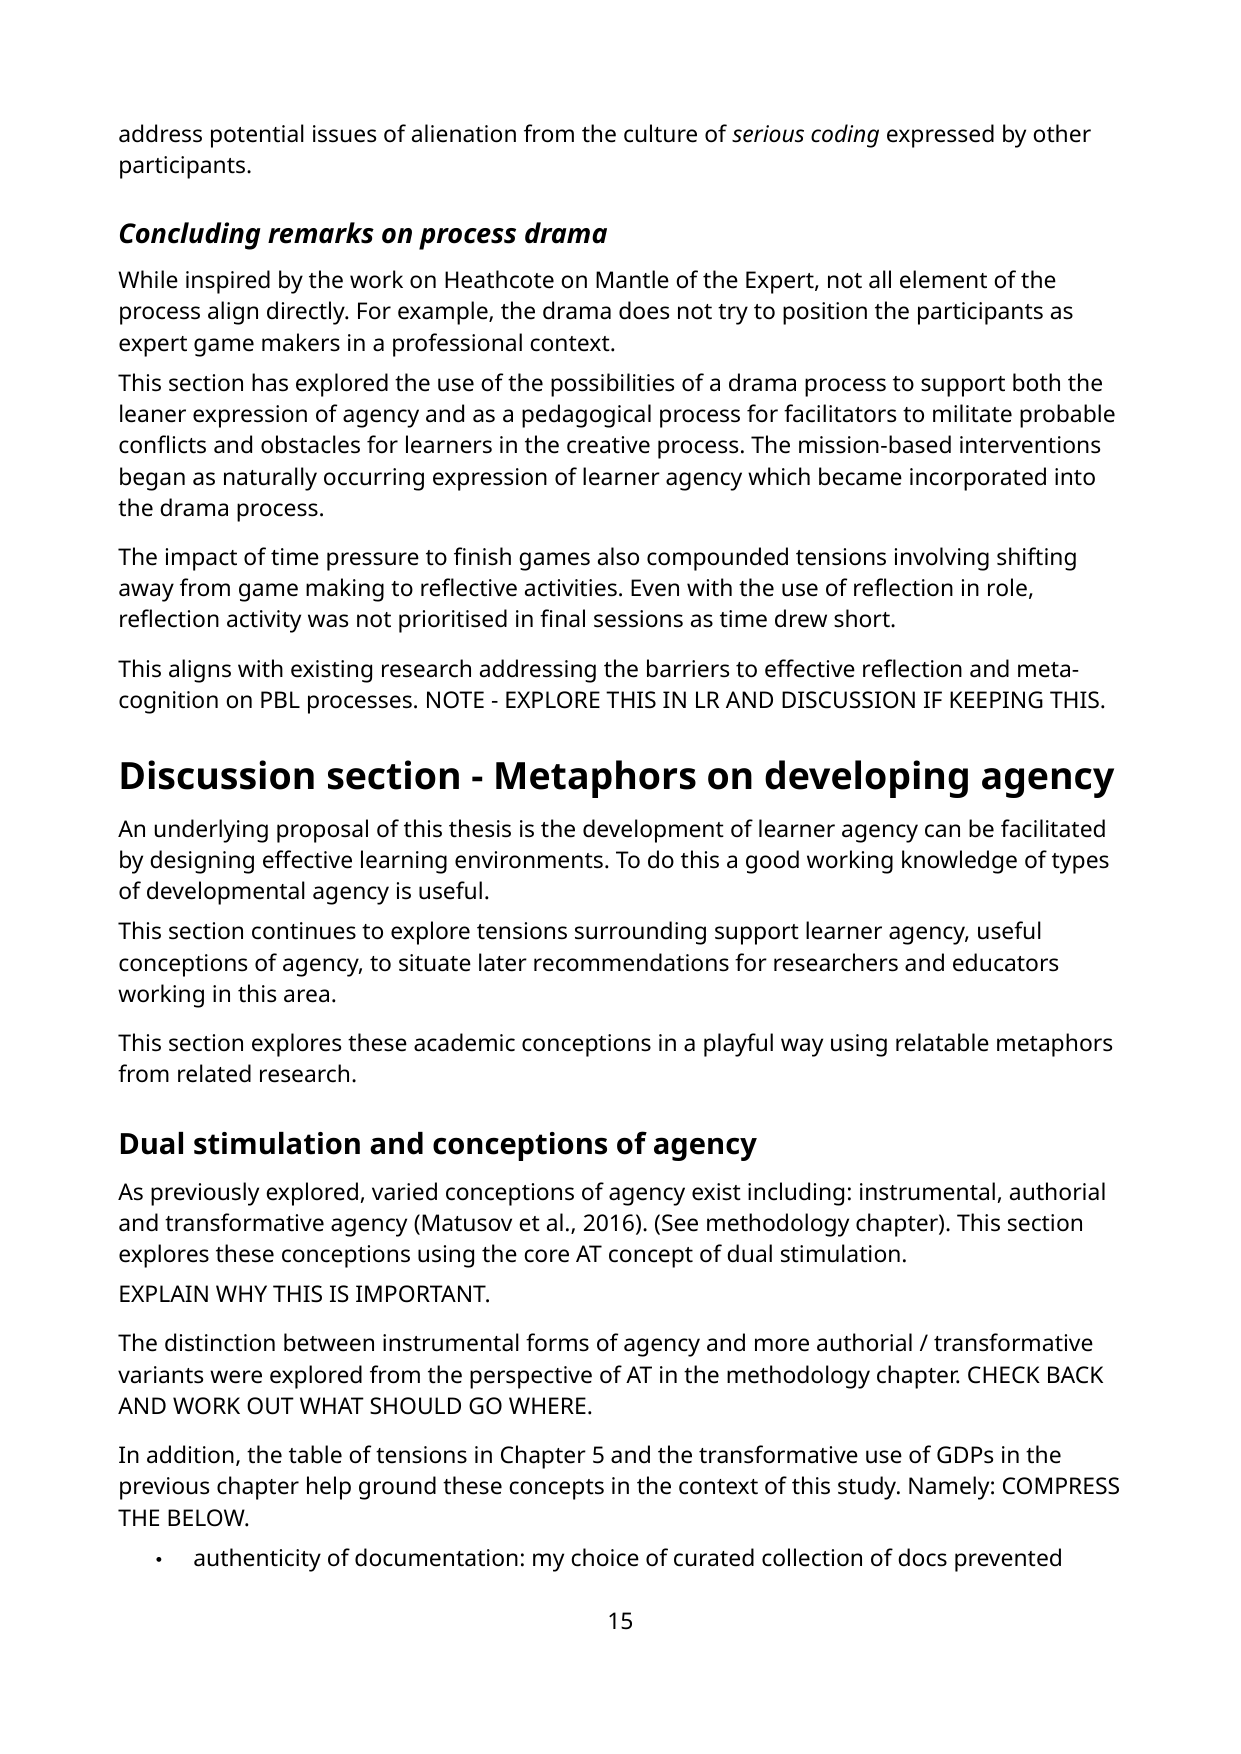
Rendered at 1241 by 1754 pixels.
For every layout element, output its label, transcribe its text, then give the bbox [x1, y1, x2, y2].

text This section continues to explore tensions surrounding support learner agency, useful conceptions of agency, to situate later recommendations for researchers and educators working in this area. [118, 915, 1122, 1009]
list authenticity of documentation: my choice of curated collection of docs prevented [156, 1542, 1122, 1573]
text While inspired by the work on Heathcote on Mantle of the Expert, not all element of the process align directly. For example, the drama does not try to position the participants as expert game makers in a professional context. [118, 264, 1122, 358]
text address potential issues of alienation from the culture of serious coding expressed by other participants. [118, 118, 1122, 181]
subtitle Discussion section - Metaphors on developing agency [118, 749, 1122, 800]
text This section has explored the use of the possibilities of a drama process to support both the leaner expression of agency and as a pedagogical process for facilitators to militate probable conflicts and obstacles for learners in the creative process. The mission-based interventions began as naturally occurring expression of learner agency which became incorporated into the drama process. [118, 367, 1122, 523]
text In addition, the table of tensions in Chapter 5 and the transformative use of GDPs in the previous chapter help ground these concepts in the context of this study. Namely: COMPRESS THE BELOW. [118, 1439, 1122, 1533]
text EXPLAIN WHY THIS IS IMPORTANT. [118, 1278, 1122, 1309]
text This section explores these academic conceptions in a playful way using relatable metaphors from related research. [118, 1027, 1122, 1089]
text The impact of time pressure to finish games also compounded tensions involving shifting away from game making to reflective activities. Even with the use of reflection in role, reflection activity was not prioritised in final sessions as time drew short. [118, 541, 1122, 634]
subtitle Dual stimulation and conceptions of agency [118, 1123, 1122, 1163]
text As previously explored, varied conceptions of agency exist including: instrumental, authorial and transformative agency (Matusov et al., 2016). (See methodology chapter). This section explores these conceptions using the core AT concept of dual stimulation. [118, 1176, 1122, 1269]
text An underlying proposal of this thesis is the development of learner agency can be facilitated by designing effective learning environments. To do this a good working knowledge of types of developmental agency is useful. [118, 812, 1122, 906]
text This aligns with existing research addressing the barriers to effective reflection and meta-cognition on PBL processes. NOTE - EXPLORE THIS IN LR AND DISCUSSION IF KEEPING THIS. [118, 652, 1122, 715]
text The distinction between instrumental forms of agency and more authorial / transformative variants were explored from the perspective of AT in the methodology chapter. CHECK BACK AND WORK OUT WHAT SHOULD GO WHERE. [118, 1327, 1122, 1421]
subtitle Concluding remarks on process drama [118, 214, 1122, 251]
